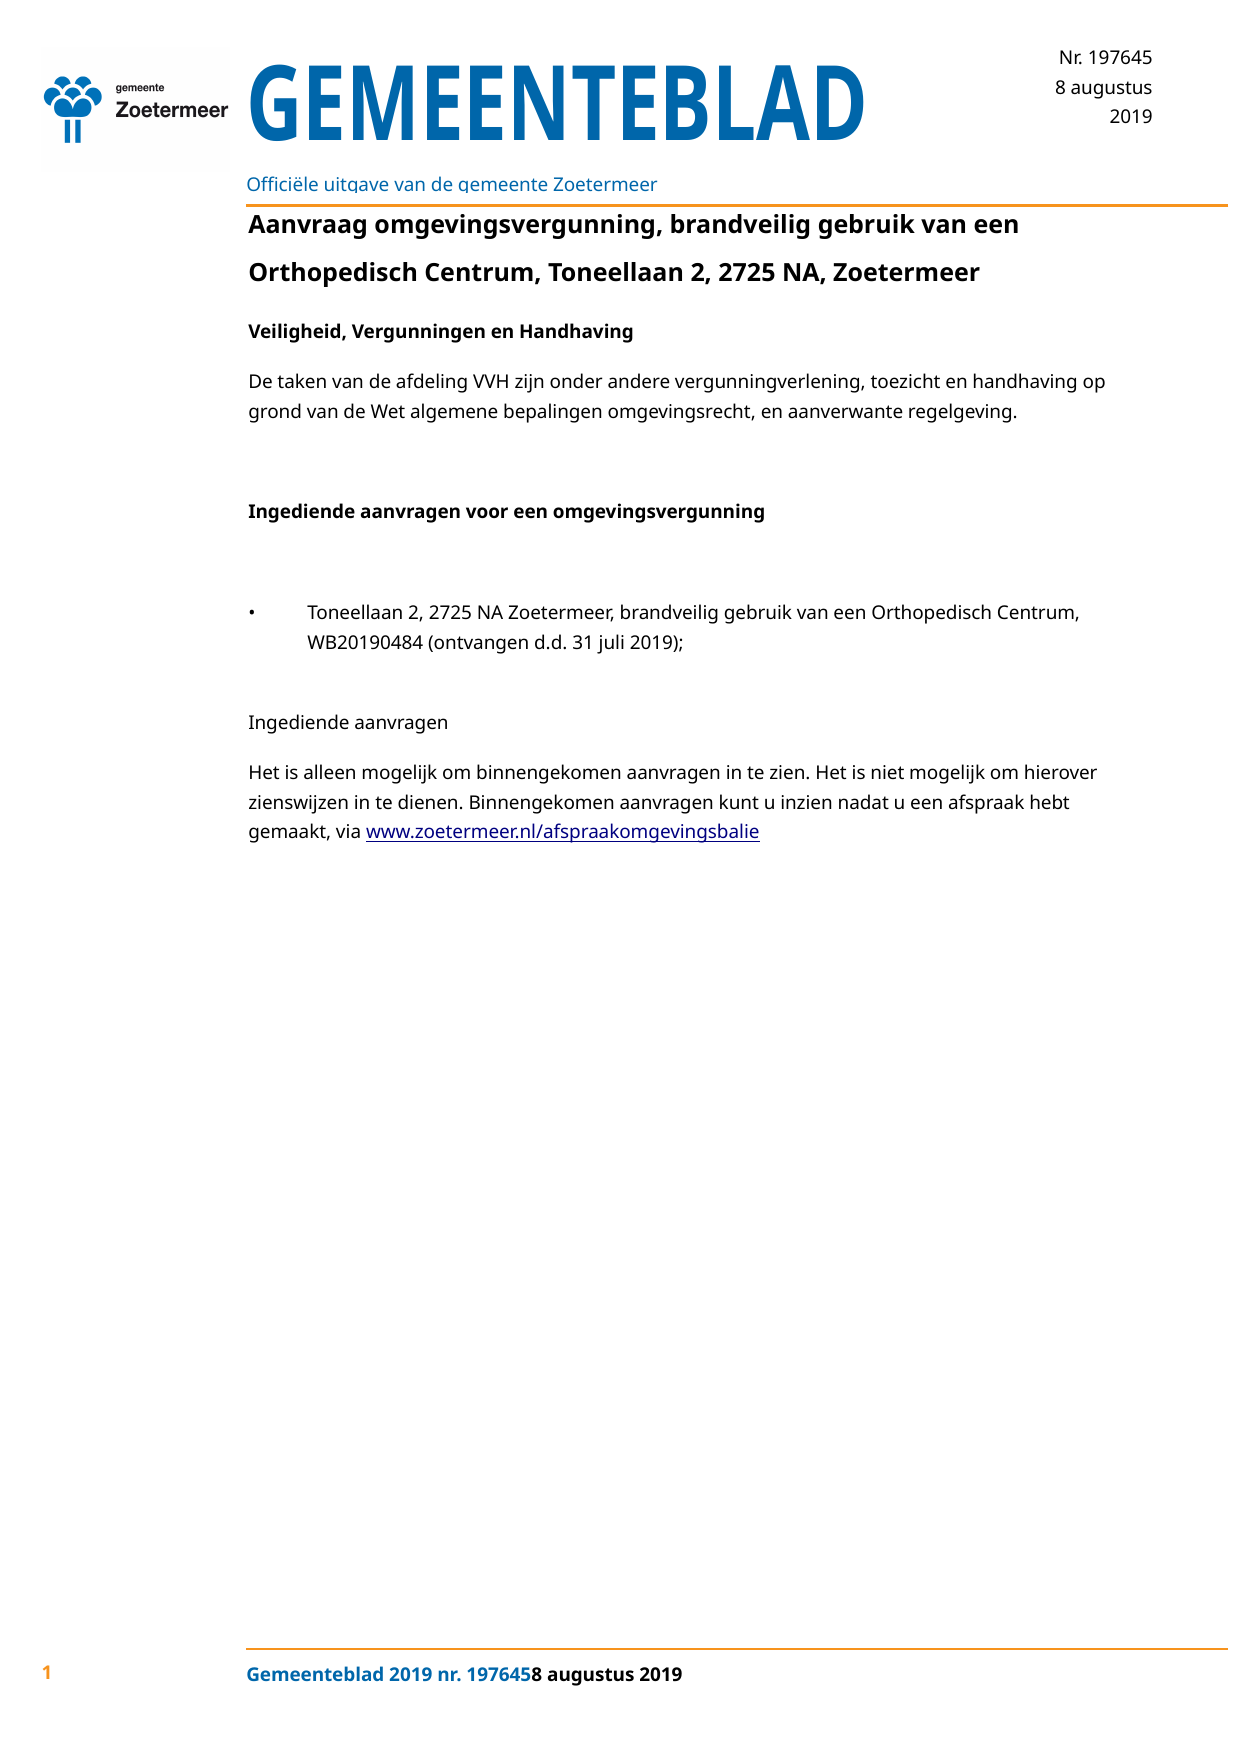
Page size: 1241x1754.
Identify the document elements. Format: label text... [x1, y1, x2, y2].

text De taken van de afdeling VVH zijn onder andere vergunningverlening, toezicht en handhaving op grond van de Wet algemene bepalingen omgevingsrecht, en aanverwante regelgeving. [248, 368, 1152, 424]
text Ingediende aanvragen voor een omgevingsvergunning [248, 499, 1152, 524]
text Het is alleen mogelijk om binnengekomen aanvragen in te zien. Het is niet mogelijk om hierover zienswijzen in te dienen. Binnengekomen aanvragen kunt u inzien nadat u een afspraak hebt gemaakt, via www.zoetermeer.nl/afspraakomgevingsbalie [248, 759, 1152, 844]
picture [41, 47, 231, 172]
text Ingediende aanvragen [248, 709, 1152, 735]
text Veiligheid, Vergunningen en Handhaving [248, 318, 1152, 344]
list Toneellaan 2, 2725 NA Zoetermeer, brandveilig gebruik van een Orthopedisch Centrum, WB20190484 (ontvangen d.d. 31 juli 2019); [248, 599, 1152, 655]
text Aanvraag omgevingsvergunning, brandveilig gebruik van een Orthopedisch Centrum, Toneellaan 2, 2725 NA, Zoetermeer [248, 207, 1152, 288]
